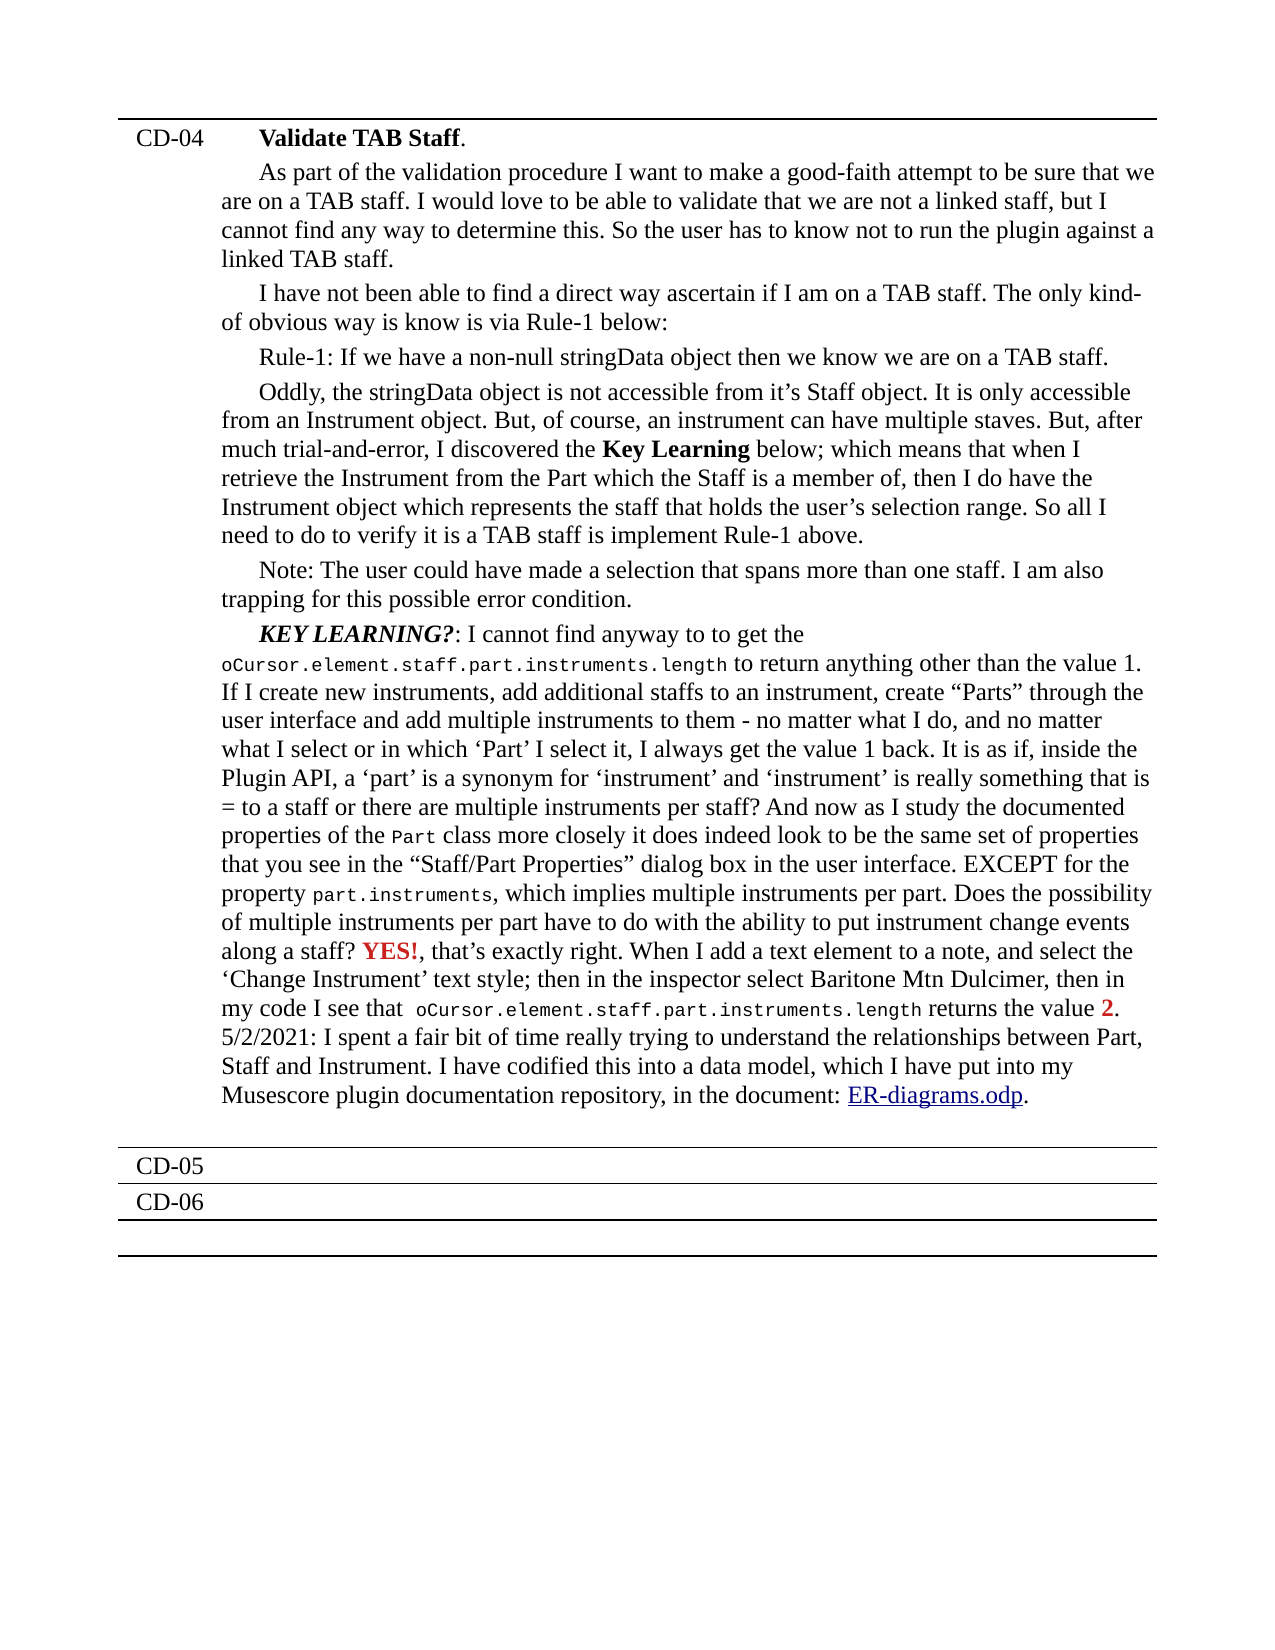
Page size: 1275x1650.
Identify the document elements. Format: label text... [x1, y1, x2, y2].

table_cell Validate TAB Staff. As part of the validation procedure I want to make a good-faith attempt to be sure that we are on a TAB staff. I would love to be able to validate that we are not a linked staff, but I cannot find any way to determine this. So the user has to know not to run the plugin against a linked TAB staff. I have not been able to find a direct way ascertain if I am on a TAB staff. The only kind-of obvious way is know is via Rule-1 below: Rule-1: If we have a non-null stringData object then we know we are on a TAB staff. Oddly, the stringData object is not accessible from it’s Staff object. It is only accessible from an Instrument object. But, of course, an instrument can have multiple staves. But, after much trial-and-error, I discovered the Key Learning below; which means that when I retrieve the Instrument from the Part which the Staff is a member of, then I do have the Instrument object which represents the staff that holds the user’s selection range. So all I need to do to verify it is a TAB staff is implement Rule-1 above. Note: The user could have made a selection that spans more than one staff. I am also trapping for this possible error condition. KEY LEARNING?: I cannot find anyway to to get the oCursor.element.staff.part.instruments.length to return anything other than the value 1. If I create new instruments, add additional staffs to an instrument, create “Parts” through the user interface and add multiple instruments to them - no matter what I do, and no matter what I select or in which ‘Part’ I select it, I always get the value 1 back. It is as if, inside the Plugin API, a ‘part’ is a synonym for ‘instrument’ and ‘instrument’ is really something that is = to a staff or there are multiple instruments per staff? And now as I study the documented properties of the Part class more closely it does indeed look to be the same set of properties that you see in the “Staff/Part Properties” dialog box in the user interface. EXCEPT for the property part.instruments, which implies multiple instruments per part. Does the possibility of multiple instruments per part have to do with the ability to put instrument change events along a staff? YES!, that’s exactly right. When I add a text element to a note, and select the ‘Change Instrument’ text style; then in the inspector select Baritone Mtn Dulcimer, then in my code I see that oCursor.element.staff.part.instruments.length returns the value 2. 5/2/2021: I spent a fair bit of time really trying to understand the relationships between Part, Staff and Instrument. I have codified this into a data model, which I have put into my Musescore plugin documentation repository, in the document: ER-diagrams.odp. [221, 120, 1157, 1146]
table_cell CD-06 [118, 1184, 221, 1219]
table_cell [118, 1221, 221, 1255]
table_cell [221, 1148, 1157, 1183]
table_cell [221, 1221, 1157, 1255]
table_cell [221, 1184, 1157, 1219]
table_cell CD-05 [118, 1148, 221, 1183]
table_cell CD-04 [118, 120, 221, 1146]
